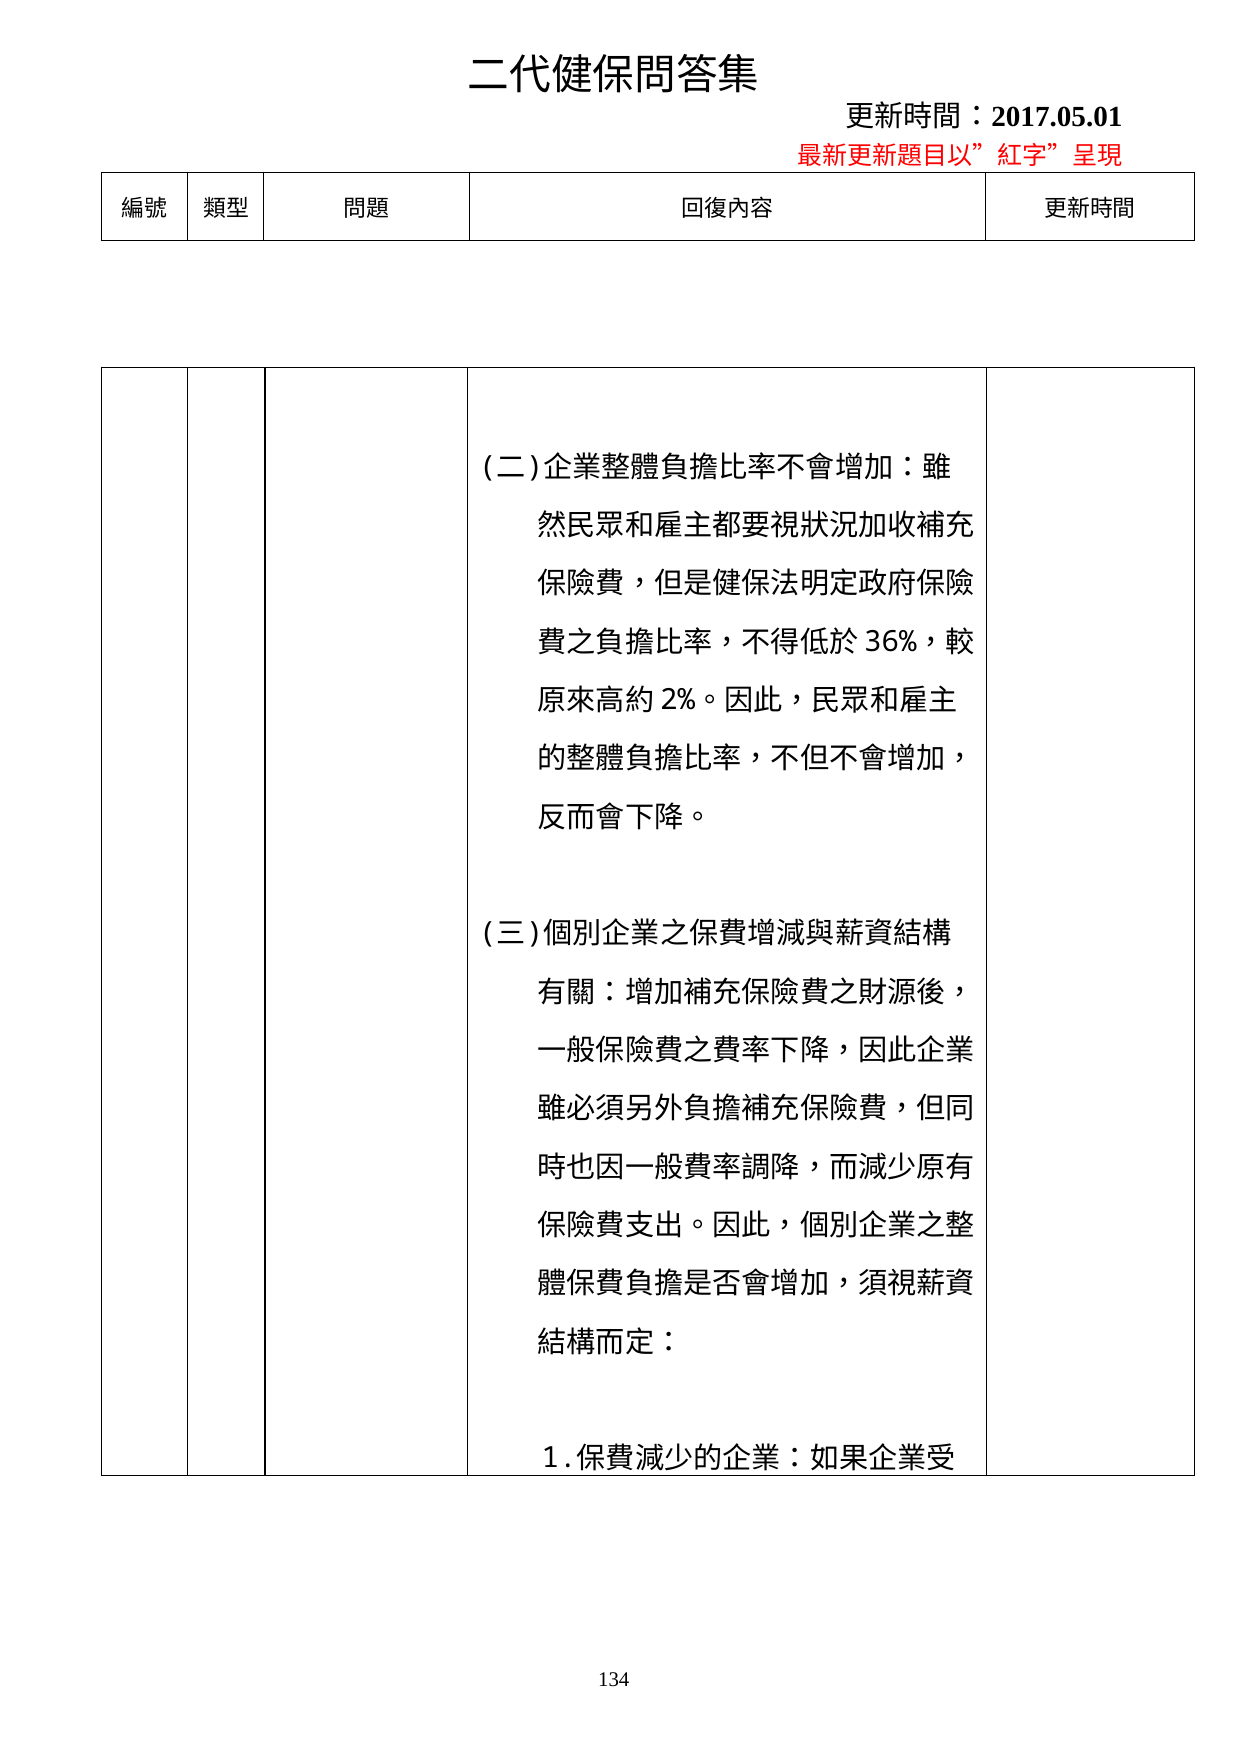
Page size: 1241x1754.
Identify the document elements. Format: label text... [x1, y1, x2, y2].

table_cell [987, 368, 1194, 1475]
table_cell [188, 368, 264, 1475]
table_cell [102, 368, 187, 1475]
table_cell (二)企業整體負擔比率不會增加：雖然民眾和雇主都要視狀況加收補充保險費，但是健保法明定政府保險費之負擔比率，不得低於36%，較原來高約2%。因此，民眾和雇主的整體負擔比率，不但不會增加，反而會下降。 (三)個別企業之保費增減與薪資結構有關：增加補充保險費之財源後，一般保險費之費率下降，因此企業雖必須另外負擔補充保險費，但同時也因一般費率調降，而減少原有保險費支出。因此，個別企業之整體保費負擔是否會增加，須視薪資結構而定： 1.保費減少的企業：如果企業受 [468, 368, 986, 1475]
table_cell [266, 368, 467, 1475]
